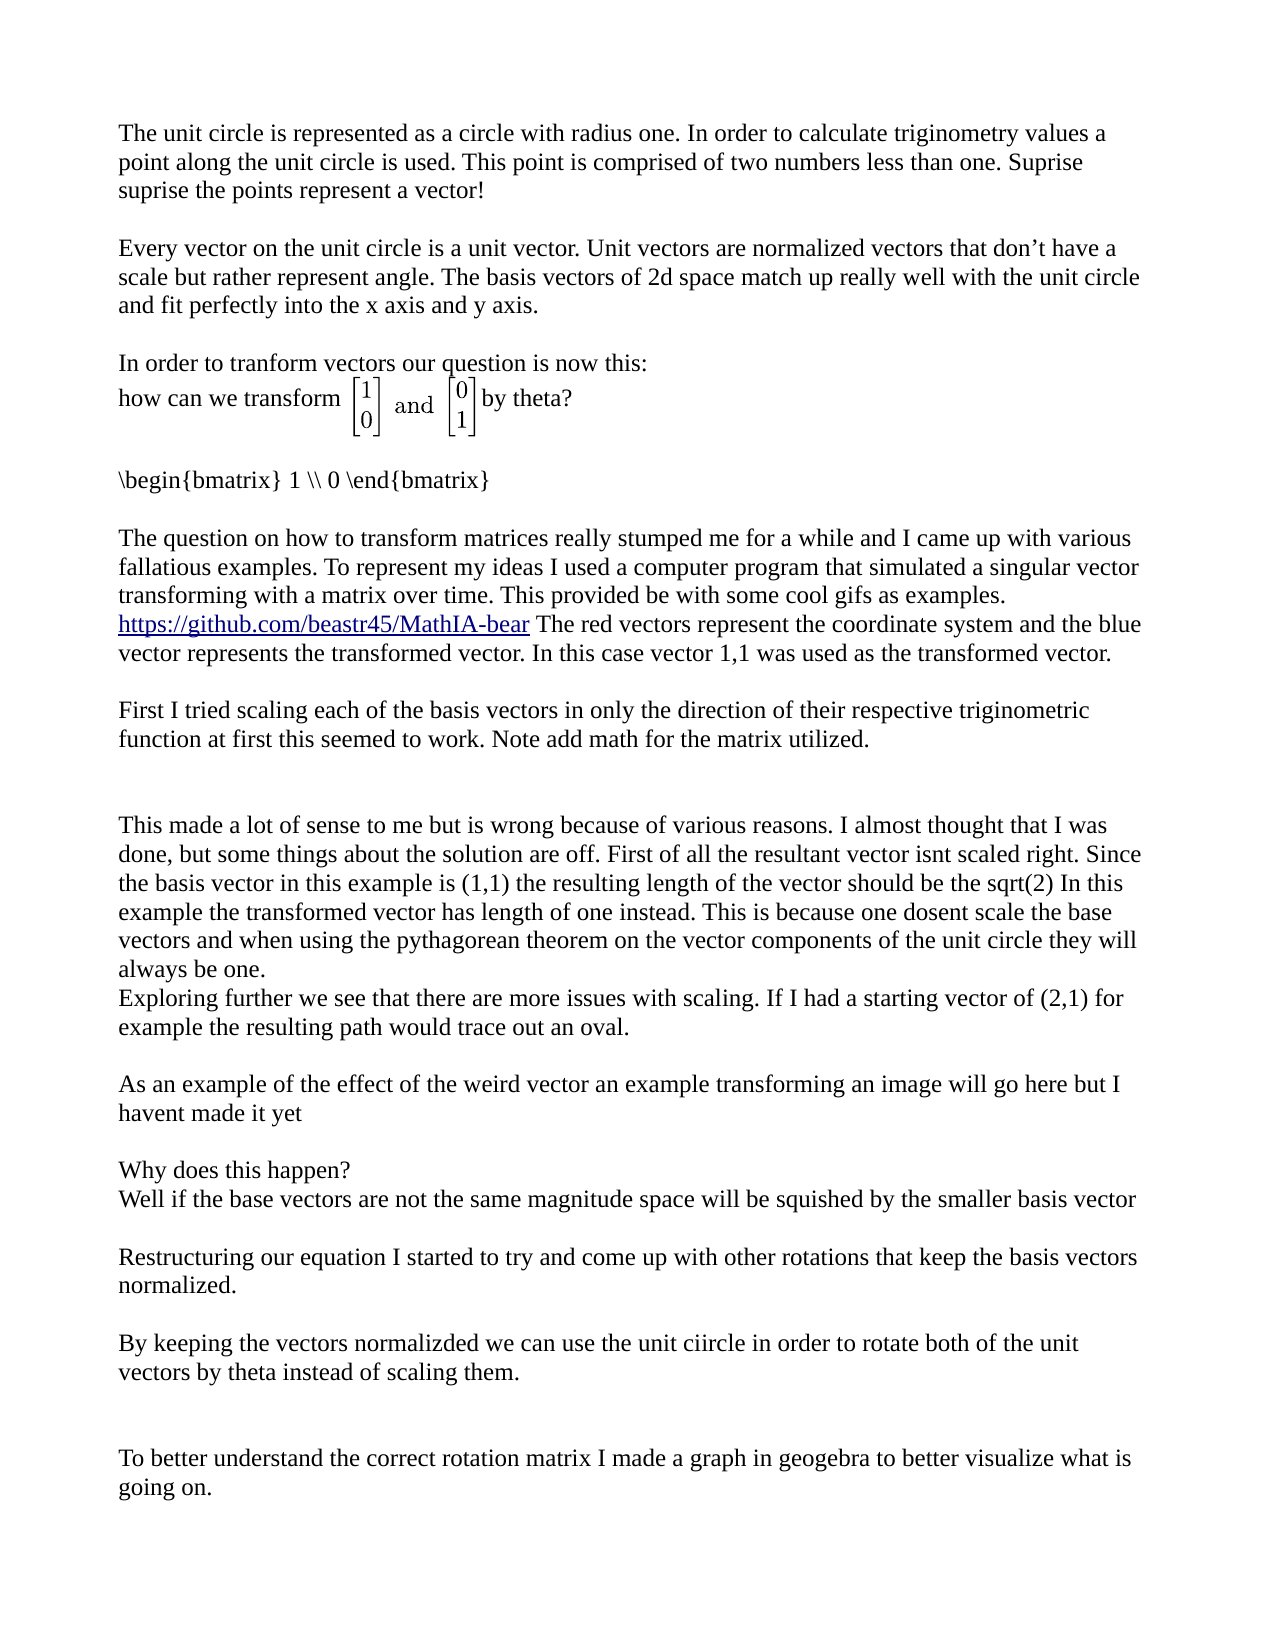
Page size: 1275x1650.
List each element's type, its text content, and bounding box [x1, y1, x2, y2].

text To better understand the correct rotation matrix I made a graph in geogebra to better visualize what is going on. [118, 1443, 1157, 1500]
text This made a lot of sense to me but is wrong because of various reasons. I almost thought that I was done, but some things about the solution are off. First of all the resultant vector isnt scaled right. Since the basis vector in this example is (1,1) the resulting length of the vector should be the sqrt(2) In this example the transformed vector has length of one instead. This is because one dosent scale the base vectors and when using the pythagorean theorem on the vector components of the unit circle they will always be one. [118, 810, 1157, 983]
text \begin{bmatrix} 1 \\ 0 \end{bmatrix} [118, 465, 1157, 494]
text In order to tranform vectors our question is now this: [118, 348, 1157, 377]
text By keeping the vectors normalizded we can use the unit ciircle in order to rotate both of the unit vectors by theta instead of scaling them. [118, 1328, 1157, 1385]
text Exploring further we see that there are more issues with scaling. If I had a starting vector of (2,1) for example the resulting path would trace out an oval. [118, 983, 1157, 1040]
text by theta? [476, 377, 1157, 437]
text As an example of the effect of the weird vector an example transforming an image will go here but I havent made it yet [118, 1069, 1157, 1127]
text Restructuring our equation I started to try and come up with other rotations that keep the basis vectors normalized. [118, 1242, 1157, 1299]
text Well if the base vectors are not the same magnitude space will be squished by the smaller basis vector [118, 1184, 1157, 1213]
text Why does this happen? [118, 1155, 1157, 1184]
text The question on how to transform matrices really stumped me for a while and I came up with various fallatious examples. To represent my ideas I used a computer program that simulated a singular vector transforming with a matrix over time. This provided be with some cool gifs as examples. https://github.com/beastr45/MathIA-bear The red vectors represent the coordinate system and the blue vector represents the transformed vector. In this case vector 1,1 was used as the transformed vector. [118, 523, 1157, 667]
text The unit circle is represented as a circle with radius one. In order to calculate triginometry values a point along the unit circle is used. This point is comprised of two numbers less than one. Suprise suprise the points represent a vector! [118, 118, 1157, 204]
text Every vector on the unit circle is a unit vector. Unit vectors are normalized vectors that don’t have a scale but rather represent angle. The basis vectors of 2d space match up really well with the unit circle and fit perfectly into the x axis and y axis. [118, 233, 1157, 319]
text First I tried scaling each of the basis vectors in only the direction of their respective triginometric function at first this seemed to work. Note add math for the matrix utilized. [118, 695, 1157, 753]
text how can we transform [118, 377, 353, 437]
